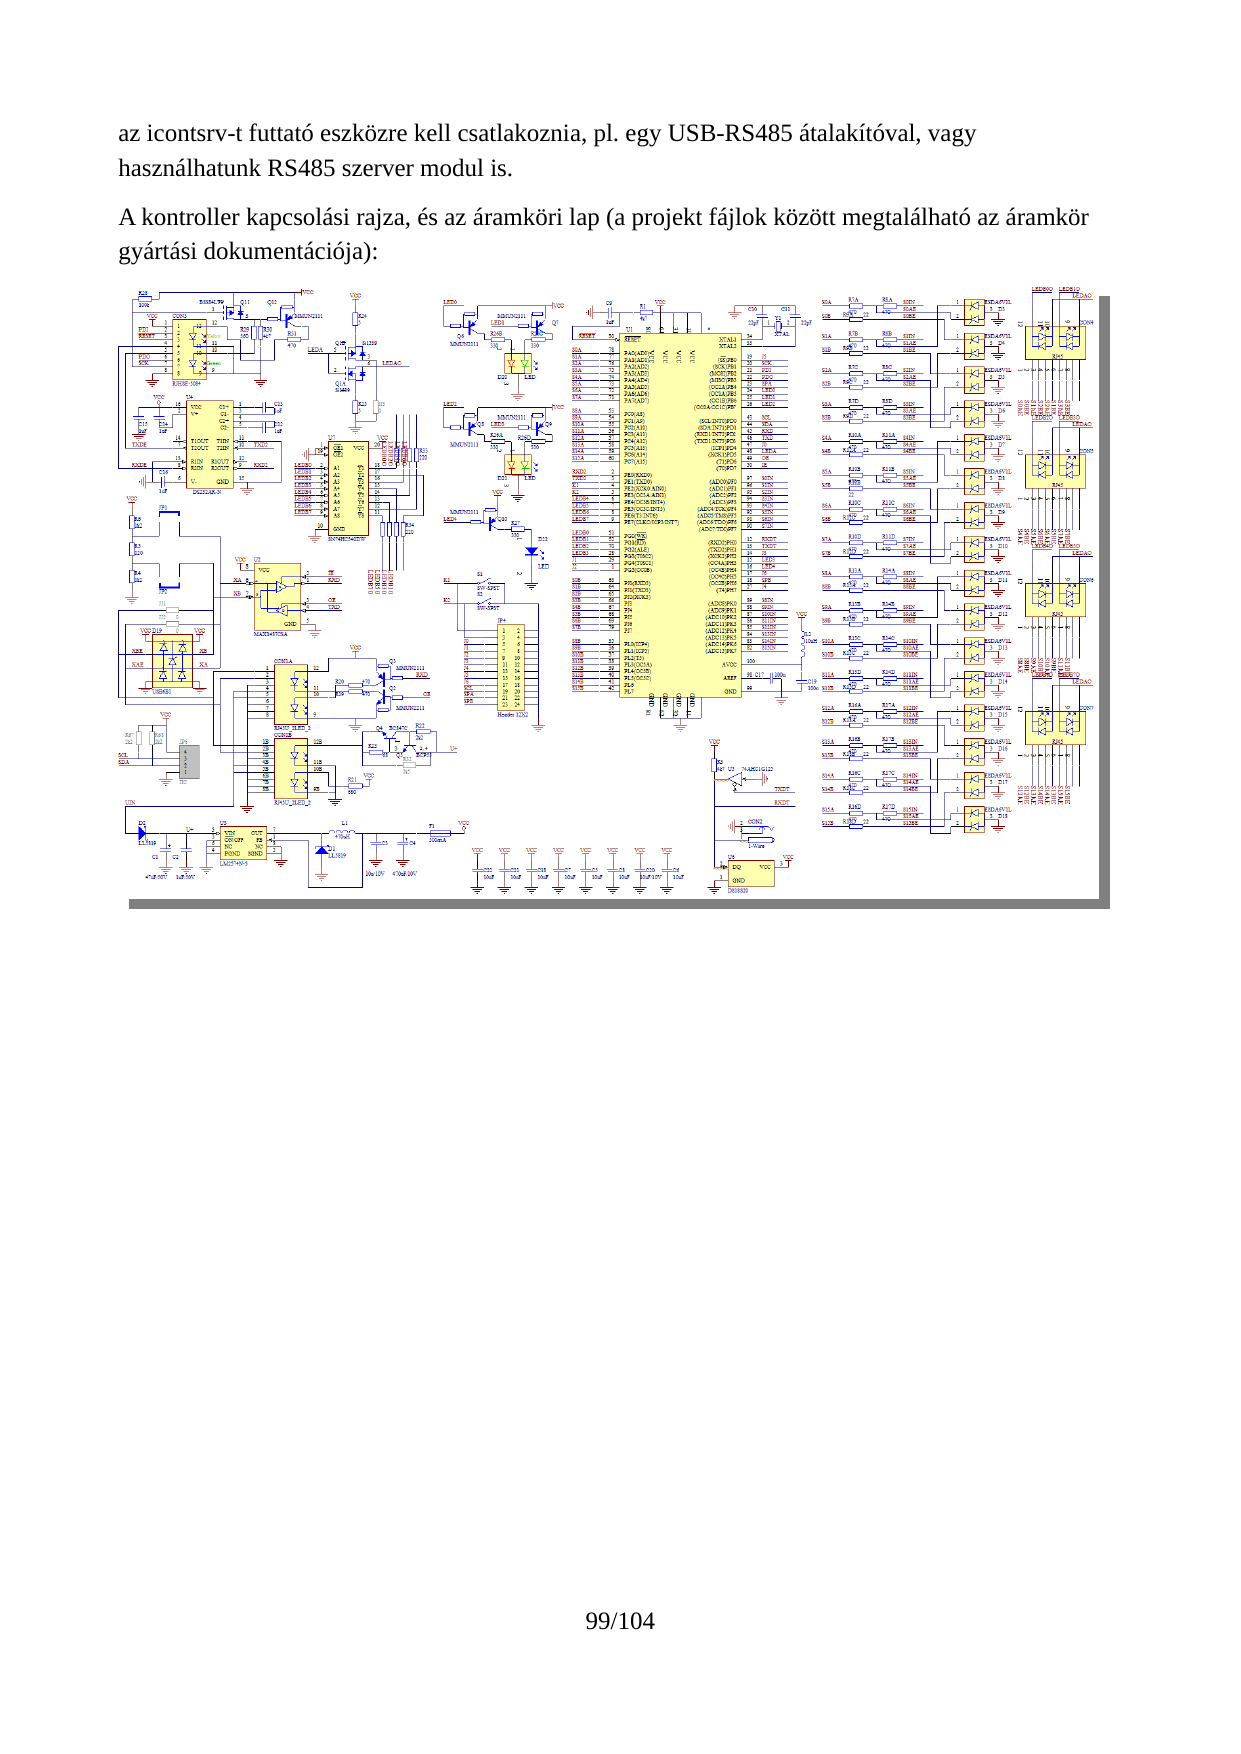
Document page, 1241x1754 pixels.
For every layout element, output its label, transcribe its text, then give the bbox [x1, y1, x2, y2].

text A kontroller kapcsolási rajza, és az áramköri lap (a projekt fájlok között megtalálható az áramkör gyártási dokumentációja): [118, 202, 1122, 265]
text az icontsrv-t futtató eszközre kell csatlakoznia, pl. egy USB-RS485 átalakítóval, vagy használhatunk RS485 szerver modul is. [118, 118, 1122, 181]
picture [118, 285, 1099, 899]
